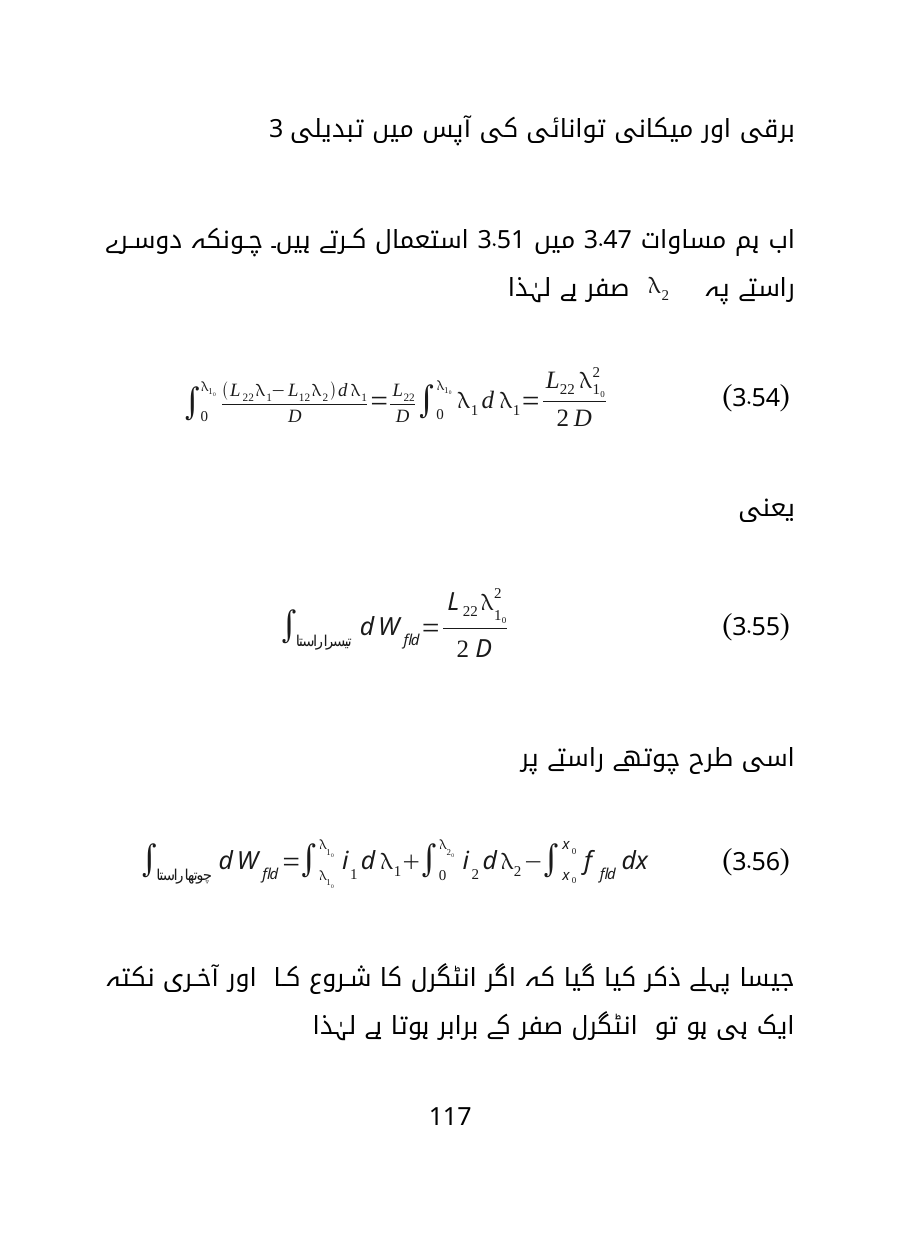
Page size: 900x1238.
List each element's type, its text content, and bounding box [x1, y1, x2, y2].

table_header [105, 578, 674, 687]
table_header [105, 358, 675, 450]
text اسی طرح چوتھے راستے پر [105, 734, 795, 781]
text اب ہم مساوات 3.47 میں 3.51 استعمال کرتے ہیں۔ چونکہ دوسرے راستے پہ صفر ہے لہٰذا [105, 216, 795, 311]
text یعنی [105, 484, 795, 532]
table_header [105, 828, 672, 908]
text جیسا پہلے ذکر کیا گیا کہ اگر انٹگرل کا شروع کا اور آخری نکتہ ایک ہی ہو تو انٹگرل صفر کے برابر ہوتا ہے لہٰذا [105, 955, 795, 1049]
table_header (3.54) [675, 358, 795, 450]
table_header (3.56) [673, 828, 795, 908]
table_header (3.55) [674, 578, 795, 687]
